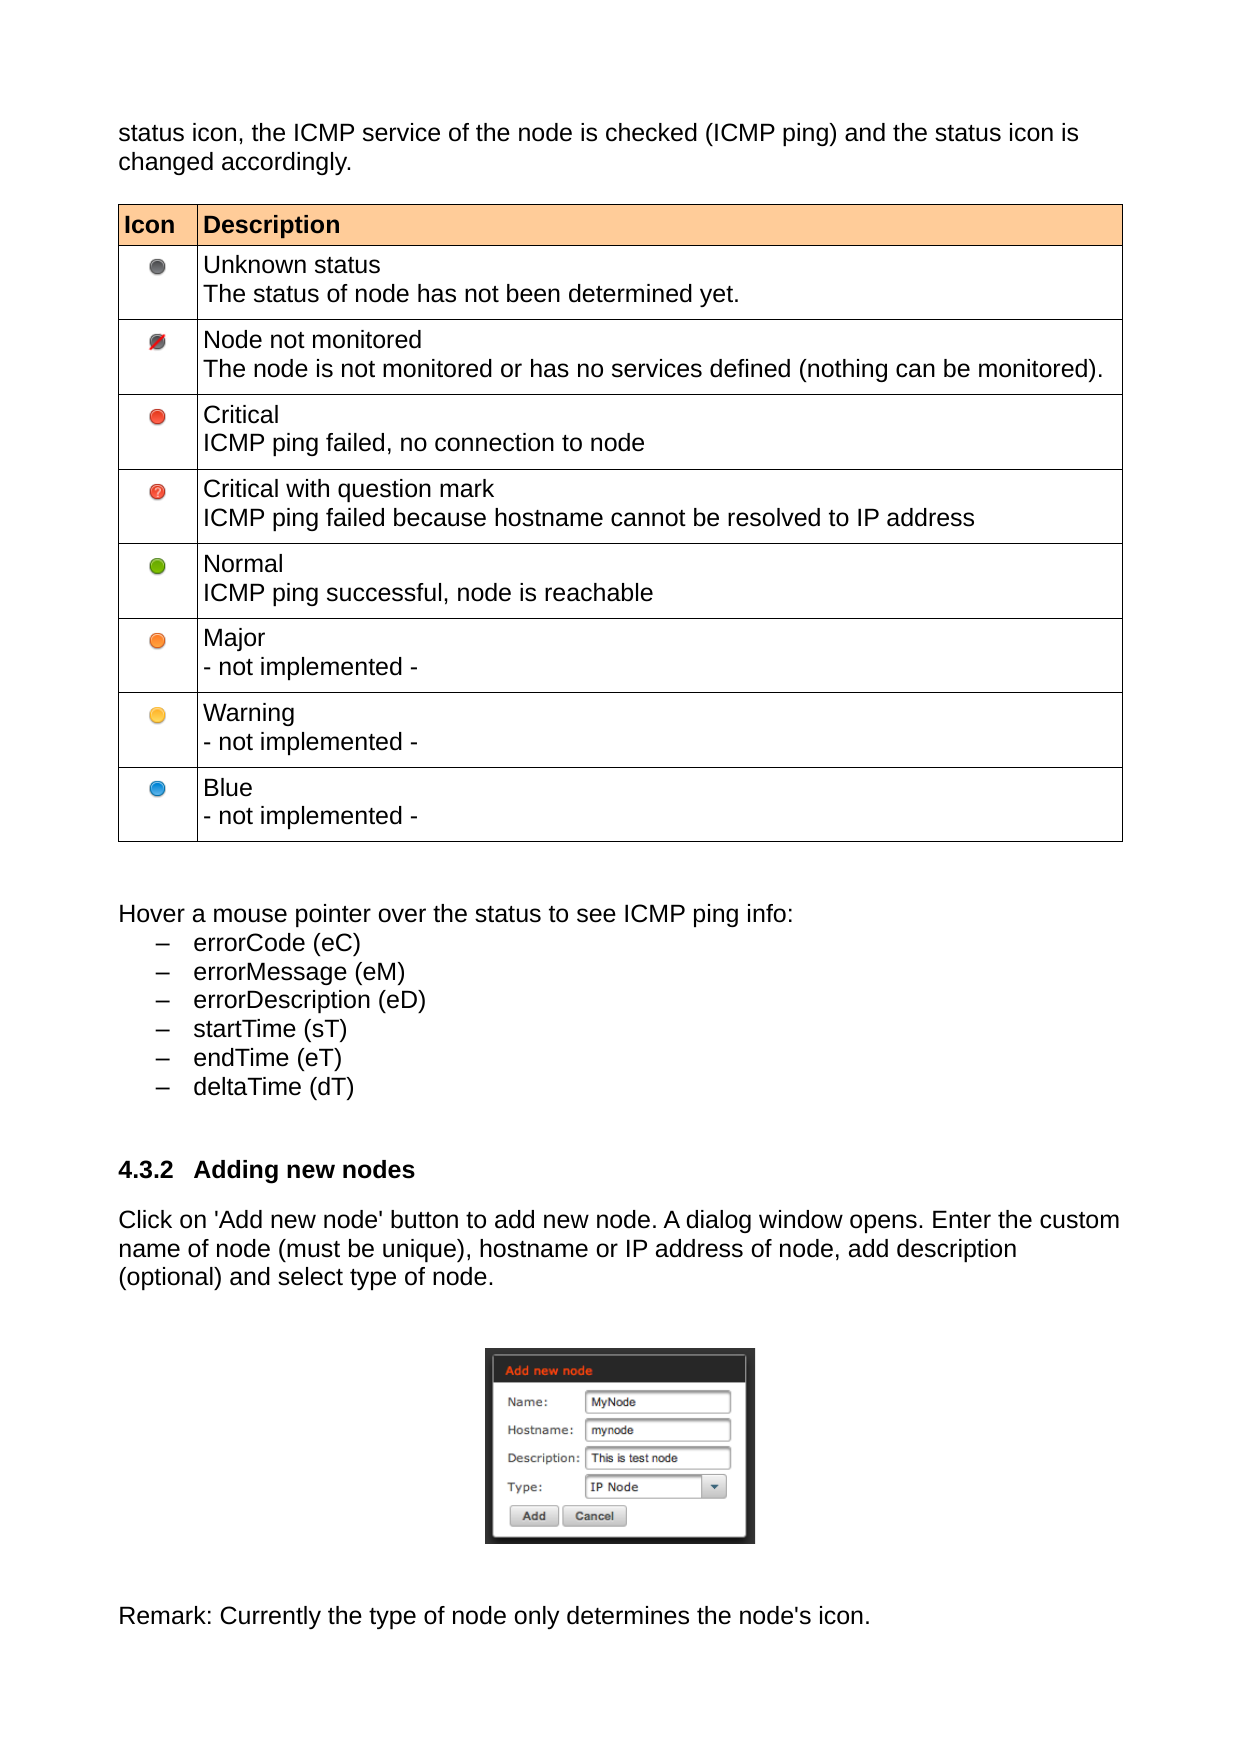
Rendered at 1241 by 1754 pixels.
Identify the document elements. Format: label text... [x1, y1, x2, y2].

picture [140, 698, 175, 733]
table_cell Node not monitored The node is not monitored or has no services defined (nothing can be monitored). [198, 320, 1122, 394]
table_cell Major - not implemented - [198, 619, 1122, 692]
table_cell [119, 619, 197, 623]
picture [140, 399, 175, 434]
picture [140, 623, 175, 658]
list errorCode (eC) [156, 928, 1122, 957]
text Click on 'Add new node' button to add new node. A dialog window opens. Enter the custom name of node (must be unique), hostname or IP address of node, add description (optional) and select type of node. [118, 1205, 1122, 1291]
table_cell [119, 768, 197, 841]
table_cell Unknown status The status of node has not been determined yet. [198, 246, 1122, 319]
table_cell [119, 320, 197, 394]
list endTime (eT) [156, 1043, 1122, 1072]
table_cell [119, 470, 197, 508]
table_cell Normal ICMP ping successful, node is reachable [198, 544, 1122, 618]
picture [485, 1348, 755, 1544]
list deltaTime (dT) [156, 1072, 1122, 1101]
text status icon, the ICMP service of the node is checked (ICMP ping) and the status icon is changed accordingly. [118, 118, 1122, 176]
picture [140, 548, 175, 584]
list errorDescription (eD) [156, 985, 1122, 1014]
table_cell Warning - not implemented - [198, 693, 1122, 767]
picture [140, 474, 175, 509]
picture [140, 250, 175, 285]
subtitle Adding new nodes [118, 1155, 1122, 1184]
table_cell [119, 693, 197, 767]
table_cell Critical ICMP ping failed, no connection to node [198, 395, 1122, 468]
table_cell [119, 544, 197, 618]
picture [140, 325, 175, 360]
table_header Icon [119, 205, 197, 245]
table_cell Critical with question mark ICMP ping failed because hostname cannot be resolved to IP address [198, 470, 1122, 543]
picture [140, 772, 175, 807]
text Remark: Currently the type of node only determines the node's icon. [118, 1601, 1122, 1630]
table_cell [119, 246, 197, 319]
table_header Description [198, 205, 1122, 245]
list startTime (sT) [156, 1014, 1122, 1043]
table_cell Blue - not implemented - [198, 768, 1122, 841]
table_cell [119, 509, 197, 543]
table_cell [119, 395, 197, 468]
text Hover a mouse pointer over the status to see ICMP ping info: [118, 899, 1122, 928]
list errorMessage (eM) [156, 957, 1122, 985]
table_cell [119, 624, 197, 692]
